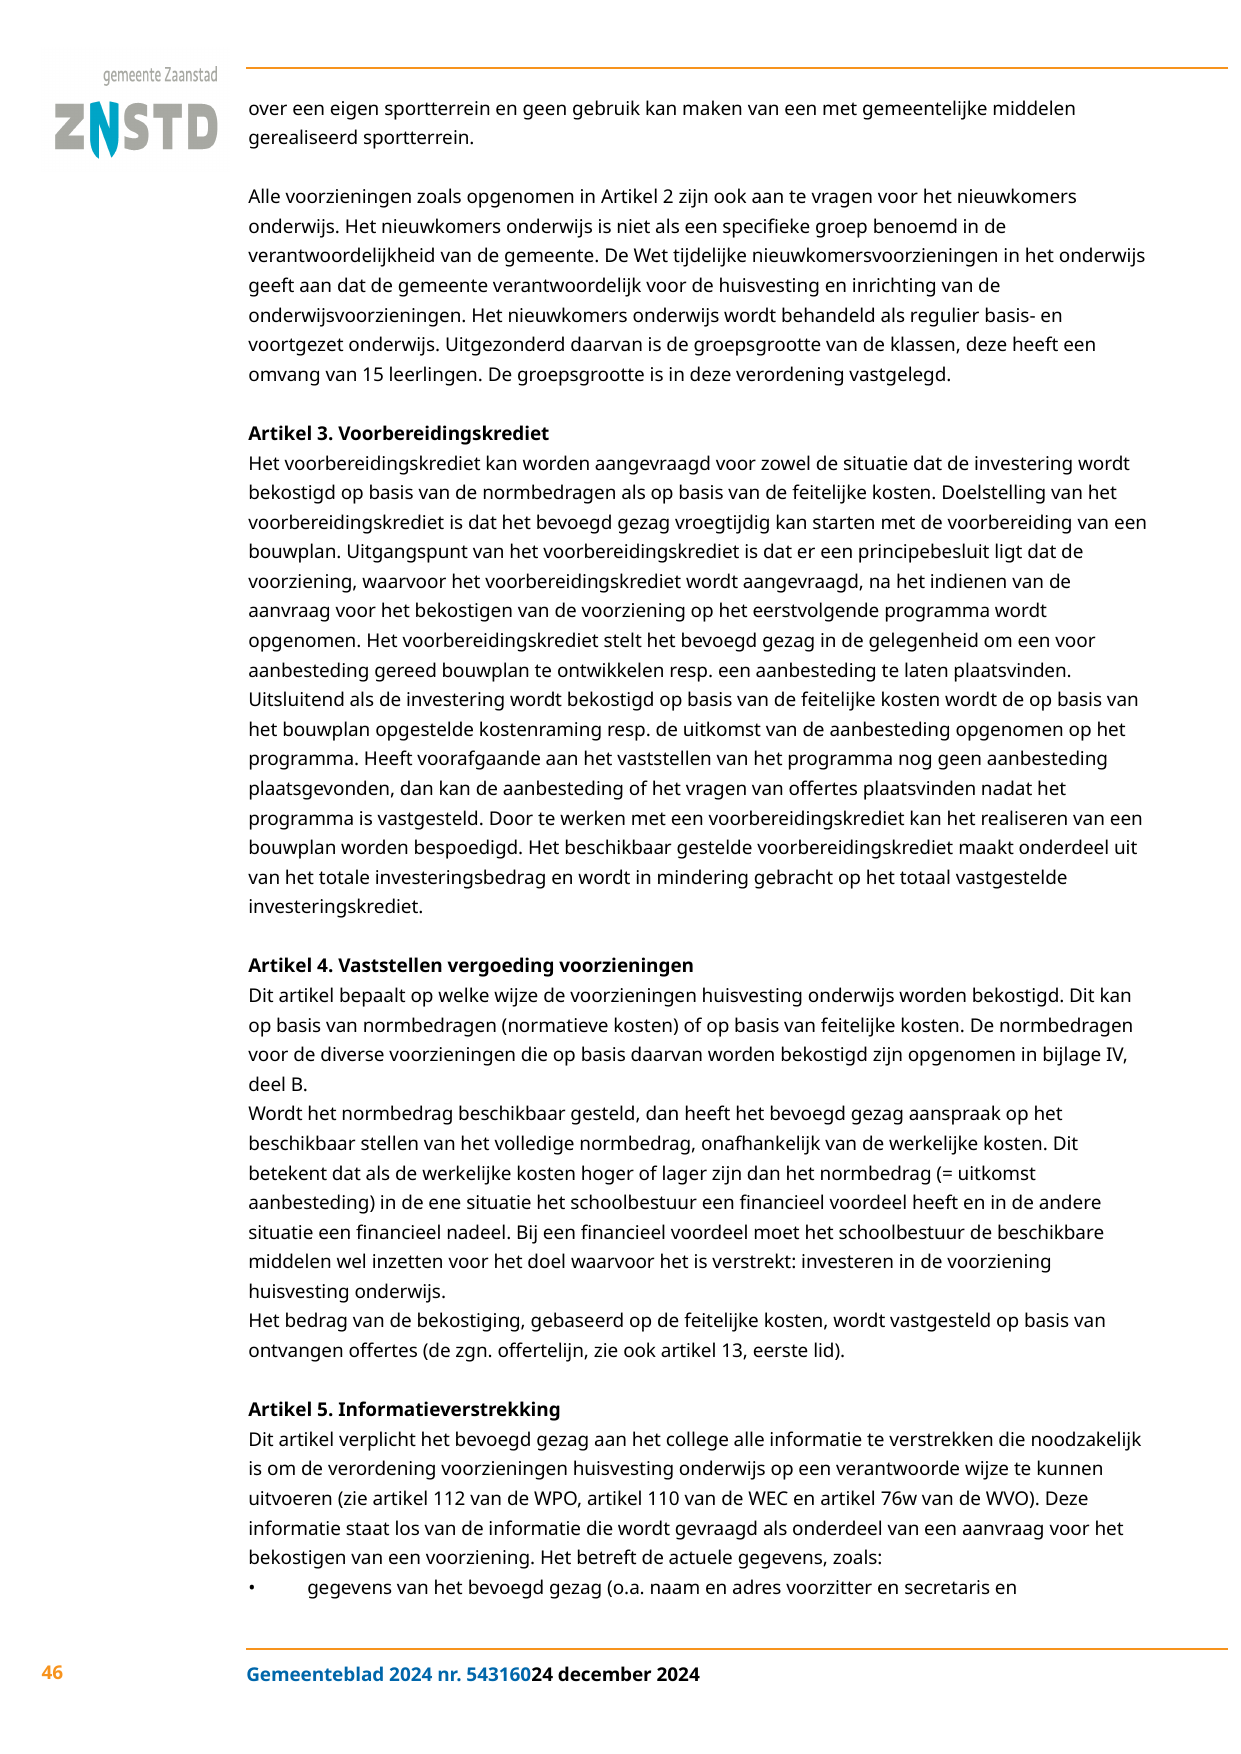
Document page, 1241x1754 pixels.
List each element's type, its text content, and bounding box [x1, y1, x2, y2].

text Alle voorzieningen zoals opgenomen in Artikel 2 zijn ook aan te vragen voor het nieuwkomers onderwijs. Het nieuwkomers onderwijs is niet als een specifieke groep benoemd in de verantwoordelijkheid van de gemeente. De Wet tijdelijke nieuwkomersvoorzieningen in het onderwijs geeft aan dat de gemeente verantwoordelijk voor de huisvesting en inrichting van de onderwijsvoorzieningen. Het nieuwkomers onderwijs wordt behandeld als regulier basis- en voortgezet onderwijs. Uitgezonderd daarvan is de groepsgrootte van de klassen, deze heeft een omvang van 15 leerlingen. De groepsgrootte is in deze verordening vastgelegd. [248, 183, 1152, 387]
picture [41, 47, 231, 172]
text Wordt het normbedrag beschikbaar gesteld, dan heeft het bevoegd gezag aanspraak op het beschikbaar stellen van het volledige normbedrag, onafhankelijk van de werkelijke kosten. Dit betekent dat als de werkelijke kosten hoger of lager zijn dan het normbedrag (= uitkomst aanbesteding) in de ene situatie het schoolbestuur een financieel voordeel heeft en in de andere situatie een financieel nadeel. Bij een financieel voordeel moet het schoolbestuur de beschikbare middelen wel inzetten voor het doel waarvoor het is verstrekt: investeren in de voorziening huisvesting onderwijs. [248, 1101, 1152, 1304]
text Dit artikel verplicht het bevoegd gezag aan het college alle informatie te verstrekken die noodzakelijk is om de verordening voorzieningen huisvesting onderwijs op een verantwoorde wijze te kunnen uitvoeren (zie artikel 112 van de WPO, artikel 110 van de WEC en artikel 76w van de WVO). Deze informatie staat los van de informatie die wordt gevraagd als onderdeel van een aanvraag voor het bekostigen van een voorziening. Het betreft de actuele gegevens, zoals: [248, 1426, 1152, 1570]
text Het voorbereidingskrediet kan worden aangevraagd voor zowel de situatie dat de investering wordt bekostigd op basis van de normbedragen als op basis van de feitelijke kosten. Doelstelling van het voorbereidingskrediet is dat het bevoegd gezag vroegtijdig kan starten met de voorbereiding van een bouwplan. Uitgangspunt van het voorbereidingskrediet is dat er een principebesluit ligt dat de voorziening, waarvoor het voorbereidingskrediet wordt aangevraagd, na het indienen van de aanvraag voor het bekostigen van de voorziening op het eerstvolgende programma wordt opgenomen. Het voorbereidingskrediet stelt het bevoegd gezag in de gelegenheid om een voor aanbesteding gereed bouwplan te ontwikkelen resp. een aanbesteding te laten plaatsvinden. Uitsluitend als de investering wordt bekostigd op basis van de feitelijke kosten wordt de op basis van het bouwplan opgestelde kostenraming resp. de uitkomst van de aanbesteding opgenomen op het programma. Heeft voorafgaande aan het vaststellen van het programma nog geen aanbesteding plaatsgevonden, dan kan de aanbesteding of het vragen van offertes plaatsvinden nadat het programma is vastgesteld. Door te werken met een voorbereidingskrediet kan het realiseren van een bouwplan worden bespoedigd. Het beschikbaar gestelde voorbereidingskrediet maakt onderdeel uit van het totale investeringsbedrag en wordt in mindering gebracht op het totaal vastgestelde investeringskrediet. [248, 450, 1152, 919]
text Artikel 4. Vaststellen vergoeding voorzieningen [248, 953, 1152, 978]
text Artikel 3. Voorbereidingskrediet [248, 420, 1152, 446]
text over een eigen sportterrein en geen gebruik kan maken van een met gemeentelijke middelen gerealiseerd sportterrein. [248, 95, 1152, 150]
text Het bedrag van de bekostiging, gebaseerd op de feitelijke kosten, wordt vastgesteld op basis van ontvangen offertes (de zgn. offertelijn, zie ook artikel 13, eerste lid). [248, 1308, 1152, 1363]
list gegevens van het bevoegd gezag (o.a. naam en adres voorzitter en secretaris en [248, 1574, 1152, 1600]
text Dit artikel bepaalt op welke wijze de voorzieningen huisvesting onderwijs worden bekostigd. Dit kan op basis van normbedragen (normatieve kosten) of op basis van feitelijke kosten. De normbedragen voor de diverse voorzieningen die op basis daarvan worden bekostigd zijn opgenomen in bijlage IV, deel B. [248, 982, 1152, 1097]
text Artikel 5. Informatieverstrekking [248, 1396, 1152, 1422]
